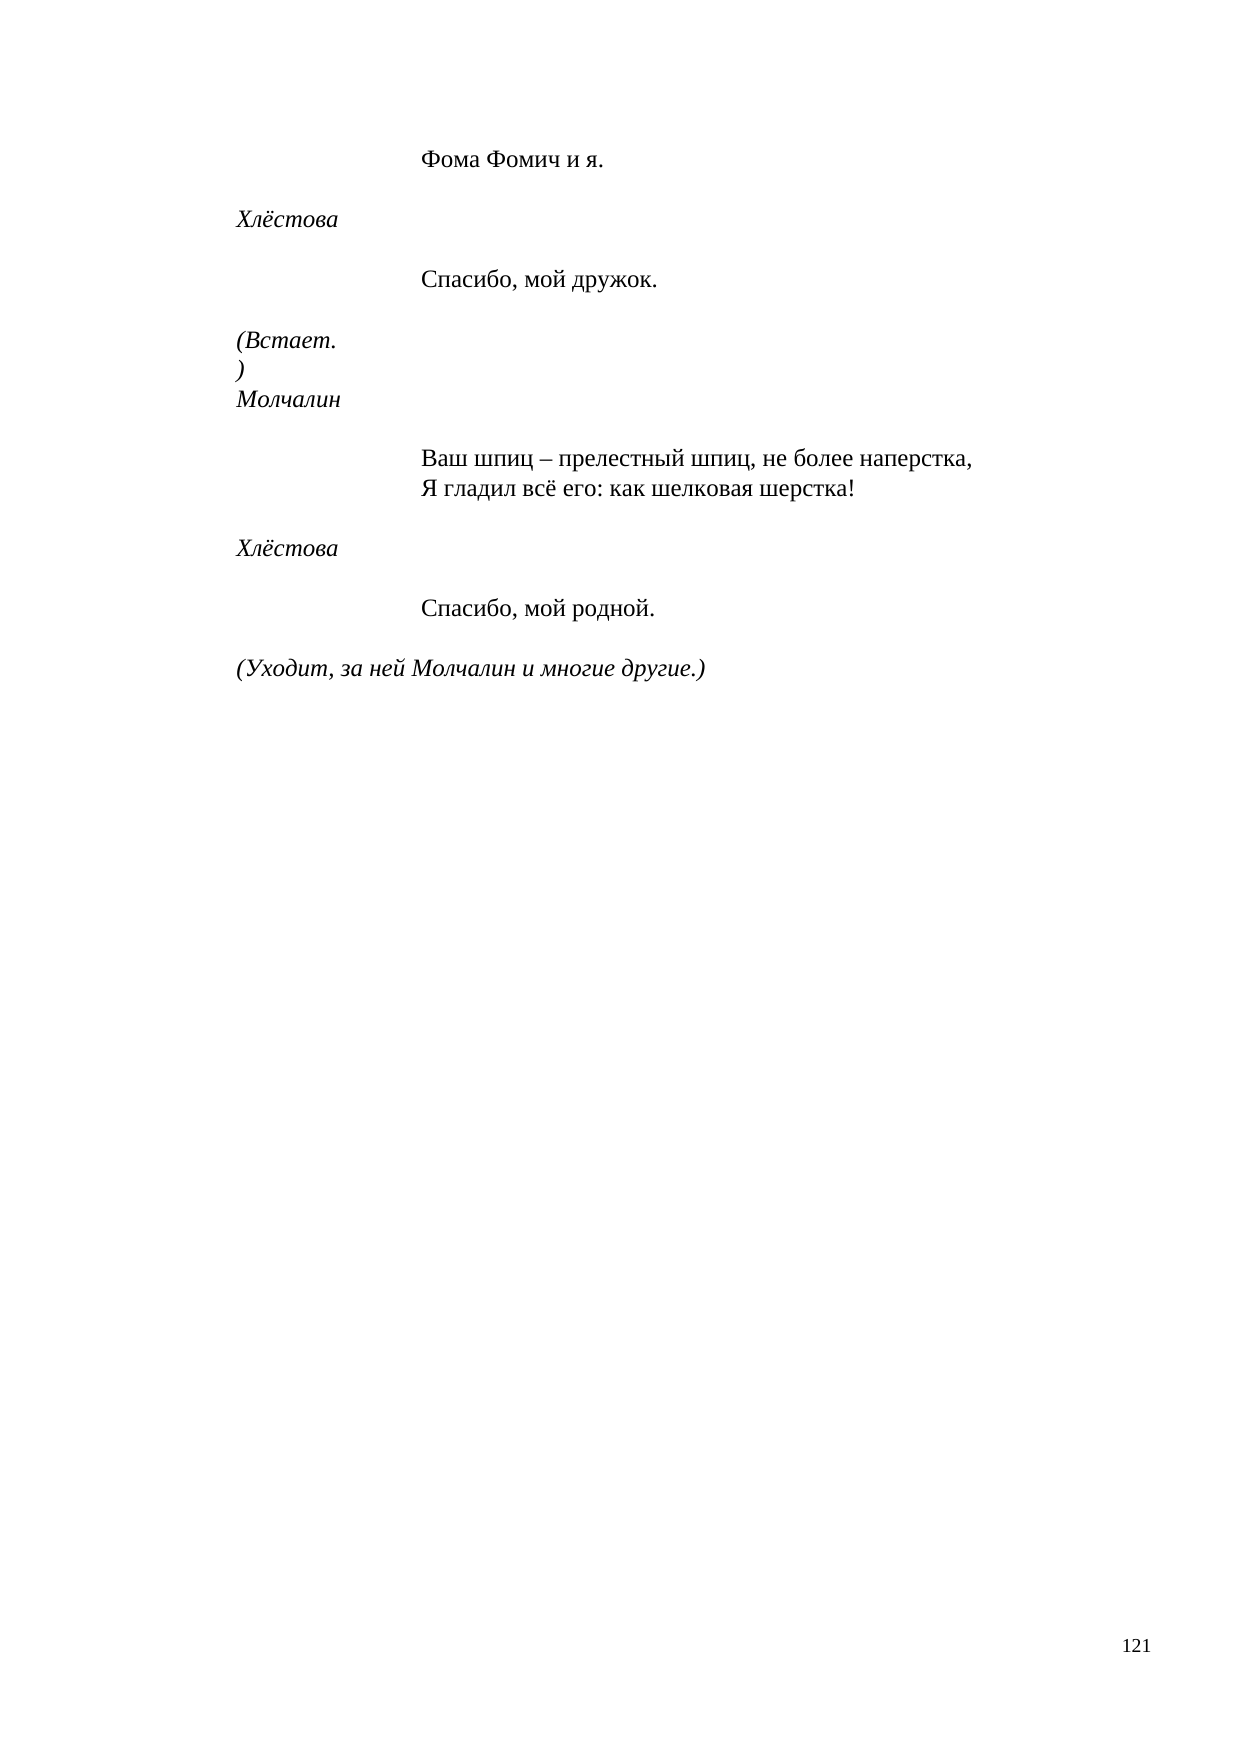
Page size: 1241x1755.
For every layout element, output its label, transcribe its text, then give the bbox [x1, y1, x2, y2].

text Хлёстова [236, 204, 1168, 233]
text (Уходит, за ней Молчалин и многие другие.) [236, 653, 1168, 682]
text Хлёстова [236, 533, 1168, 562]
text Ваш шпиц – прелестный шпиц, не более наперстка, Я гладил всё его: как шелковая шерстка! [421, 443, 980, 502]
text Фома Фомич и я. [421, 144, 1168, 173]
text Спасибо, мой дружок. [421, 264, 1168, 293]
text (Встает.) Молчалин [236, 325, 347, 413]
text Спасибо, мой родной. [421, 593, 1168, 622]
